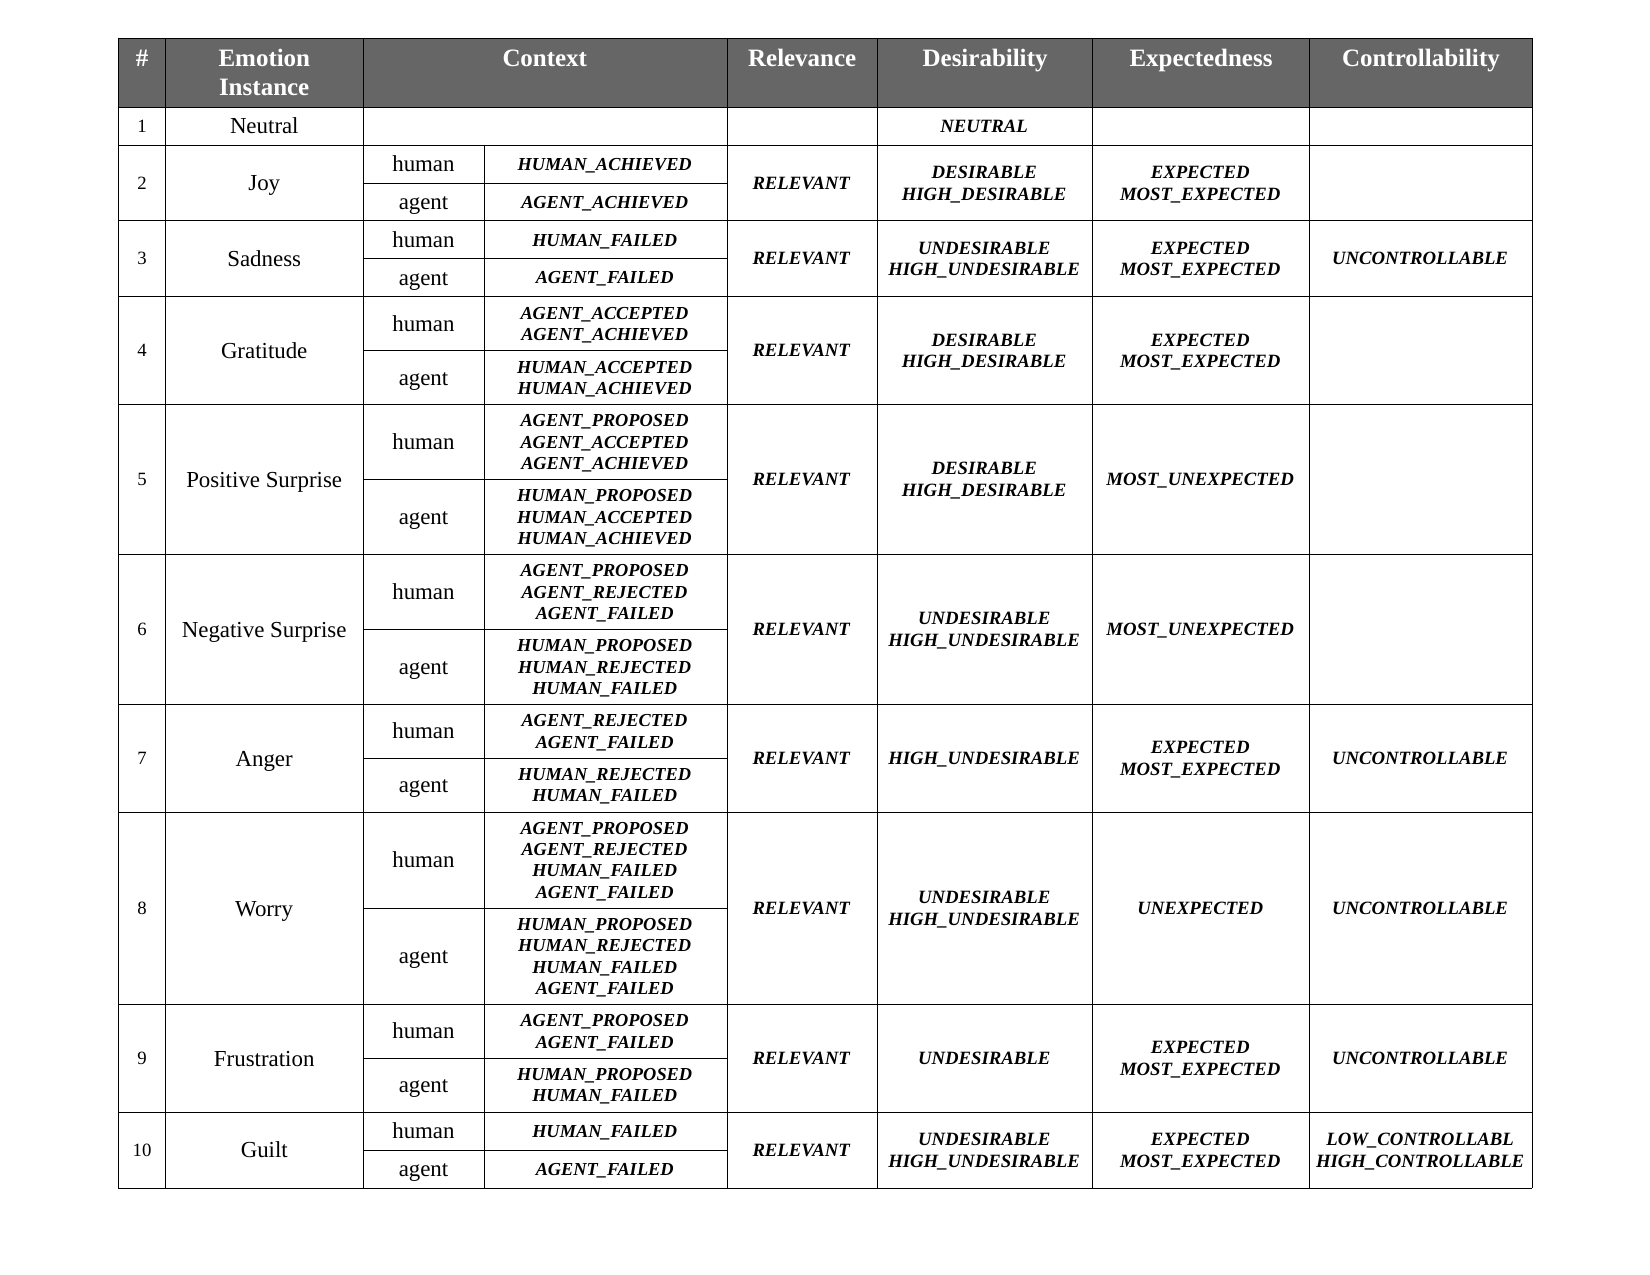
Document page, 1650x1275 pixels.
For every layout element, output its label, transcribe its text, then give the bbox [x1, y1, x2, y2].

table_cell Positive Surprise [166, 405, 363, 554]
table_cell HUMAN_FAILED [485, 221, 727, 258]
table_cell AGENT_ACCEPTED AGENT_ACHIEVED [485, 297, 727, 350]
table_cell human [364, 146, 484, 182]
table_header # [119, 39, 165, 107]
table_cell EXPECTED MOST_EXPECTED [1093, 221, 1309, 296]
table_cell 6 [119, 555, 165, 704]
table_cell 5 [119, 405, 165, 554]
table_header Relevance [728, 39, 877, 107]
table_cell human [364, 813, 484, 908]
table_cell UNCONTROLLABLE [1310, 221, 1532, 296]
table_cell Worry [166, 813, 363, 1004]
table_cell Guilt [166, 1113, 363, 1187]
table_cell HUMAN_PROPOSED HUMAN_FAILED [485, 1059, 727, 1112]
table_cell UNCONTROLLABLE [1310, 705, 1532, 812]
table_cell LOW_CONTROLLABL HIGH_CONTROLLABLE [1310, 1113, 1532, 1187]
table_header Expectedness [1093, 39, 1309, 107]
table_cell EXPECTED MOST_EXPECTED [1093, 1005, 1309, 1112]
table_cell HUMAN_PROPOSED HUMAN_REJECTED HUMAN_FAILED AGENT_FAILED [485, 909, 727, 1004]
table_header Controllability [1310, 39, 1532, 107]
table_cell HUMAN_PROPOSED HUMAN_REJECTED HUMAN_FAILED [485, 630, 727, 704]
table_cell UNDESIRABLE HIGH_UNDESIRABLE [878, 813, 1092, 1004]
table_cell 4 [119, 297, 165, 404]
table_cell HUMAN_ACHIEVED [485, 146, 727, 182]
table_cell agent [364, 630, 484, 704]
table_cell human [364, 705, 484, 758]
table_cell EXPECTED MOST_EXPECTED [1093, 297, 1309, 404]
table_cell HUMAN_FAILED [485, 1113, 727, 1149]
table_cell 1 [119, 108, 165, 144]
table_cell [1310, 108, 1532, 144]
table_cell RELEVANT [728, 813, 877, 1004]
table_cell DESIRABLE HIGH_DESIRABLE [878, 146, 1092, 220]
table_cell [1310, 146, 1532, 220]
table_cell agent [364, 480, 484, 554]
table_cell [1310, 555, 1532, 704]
table_cell HUMAN_ACCEPTED HUMAN_ACHIEVED [485, 351, 727, 404]
table_cell AGENT_PROPOSED AGENT_ACCEPTED AGENT_ACHIEVED [485, 405, 727, 479]
table_cell RELEVANT [728, 221, 877, 296]
table_cell Anger [166, 705, 363, 812]
table_cell UNDESIRABLE HIGH_UNDESIRABLE [878, 221, 1092, 296]
table_cell RELEVANT [728, 297, 877, 404]
table_cell 3 [119, 221, 165, 296]
table_cell Neutral [166, 108, 363, 144]
table_cell AGENT_PROPOSED AGENT_FAILED [485, 1005, 727, 1058]
table_cell human [364, 221, 484, 258]
table_cell UNEXPECTED [1093, 813, 1309, 1004]
table_cell 8 [119, 813, 165, 1004]
table_cell DESIRABLE HIGH_DESIRABLE [878, 405, 1092, 554]
table_cell Negative Surprise [166, 555, 363, 704]
table_cell RELEVANT [728, 1005, 877, 1112]
table_cell AGENT_FAILED [485, 259, 727, 296]
table_cell 10 [119, 1113, 165, 1187]
table_header Desirability [878, 39, 1092, 107]
table_cell human [364, 555, 484, 629]
table_cell AGENT_REJECTED AGENT_FAILED [485, 705, 727, 758]
table_cell agent [364, 909, 484, 1004]
table_cell AGENT_FAILED [485, 1151, 727, 1187]
table_cell agent [364, 1059, 484, 1112]
table_cell 9 [119, 1005, 165, 1112]
table_cell agent [364, 351, 484, 404]
table_cell UNCONTROLLABLE [1310, 1005, 1532, 1112]
table_cell UNDESIRABLE HIGH_UNDESIRABLE [878, 1113, 1092, 1187]
table_cell DESIRABLE HIGH_DESIRABLE [878, 297, 1092, 404]
table_cell [728, 108, 877, 144]
table_cell [1310, 405, 1532, 554]
table_cell agent [364, 259, 484, 296]
table_cell agent [364, 759, 484, 812]
table_cell RELEVANT [728, 405, 877, 554]
table_cell Sadness [166, 221, 363, 296]
table_cell EXPECTED MOST_EXPECTED [1093, 146, 1309, 220]
table_cell AGENT_PROPOSED AGENT_REJECTED AGENT_FAILED [485, 555, 727, 629]
table_cell EXPECTED MOST_EXPECTED [1093, 705, 1309, 812]
table_cell NEUTRAL [878, 108, 1092, 144]
table_cell Frustration [166, 1005, 363, 1112]
table_cell [1310, 297, 1532, 404]
table_cell Joy [166, 146, 363, 220]
table_cell agent [364, 184, 484, 220]
table_cell UNCONTROLLABLE [1310, 813, 1532, 1004]
table_cell HUMAN_PROPOSED HUMAN_ACCEPTED HUMAN_ACHIEVED [485, 480, 727, 554]
table_cell EXPECTED MOST_EXPECTED [1093, 1113, 1309, 1187]
table_cell MOST_UNEXPECTED [1093, 555, 1309, 704]
table_cell human [364, 1113, 484, 1149]
table_cell agent [364, 1151, 484, 1187]
table_cell 2 [119, 146, 165, 220]
table_cell UNDESIRABLE HIGH_UNDESIRABLE [878, 555, 1092, 704]
table_cell [364, 108, 727, 144]
table_cell UNDESIRABLE [878, 1005, 1092, 1112]
table_cell 7 [119, 705, 165, 812]
table_cell RELEVANT [728, 146, 877, 220]
table_cell RELEVANT [728, 1113, 877, 1187]
table_cell Gratitude [166, 297, 363, 404]
table_cell AGENT_PROPOSED AGENT_REJECTED HUMAN_FAILED AGENT_FAILED [485, 813, 727, 908]
table_cell AGENT_ACHIEVED [485, 184, 727, 220]
table_cell MOST_UNEXPECTED [1093, 405, 1309, 554]
table_cell human [364, 405, 484, 479]
table_cell RELEVANT [728, 705, 877, 812]
table_cell RELEVANT [728, 555, 877, 704]
table_header Context [364, 39, 727, 107]
table_cell HIGH_UNDESIRABLE [878, 705, 1092, 812]
table_header Emotion Instance [166, 39, 363, 107]
table_cell human [364, 297, 484, 350]
table_cell human [364, 1005, 484, 1058]
table_cell HUMAN_REJECTED HUMAN_FAILED [485, 759, 727, 812]
table_cell [1093, 108, 1309, 144]
